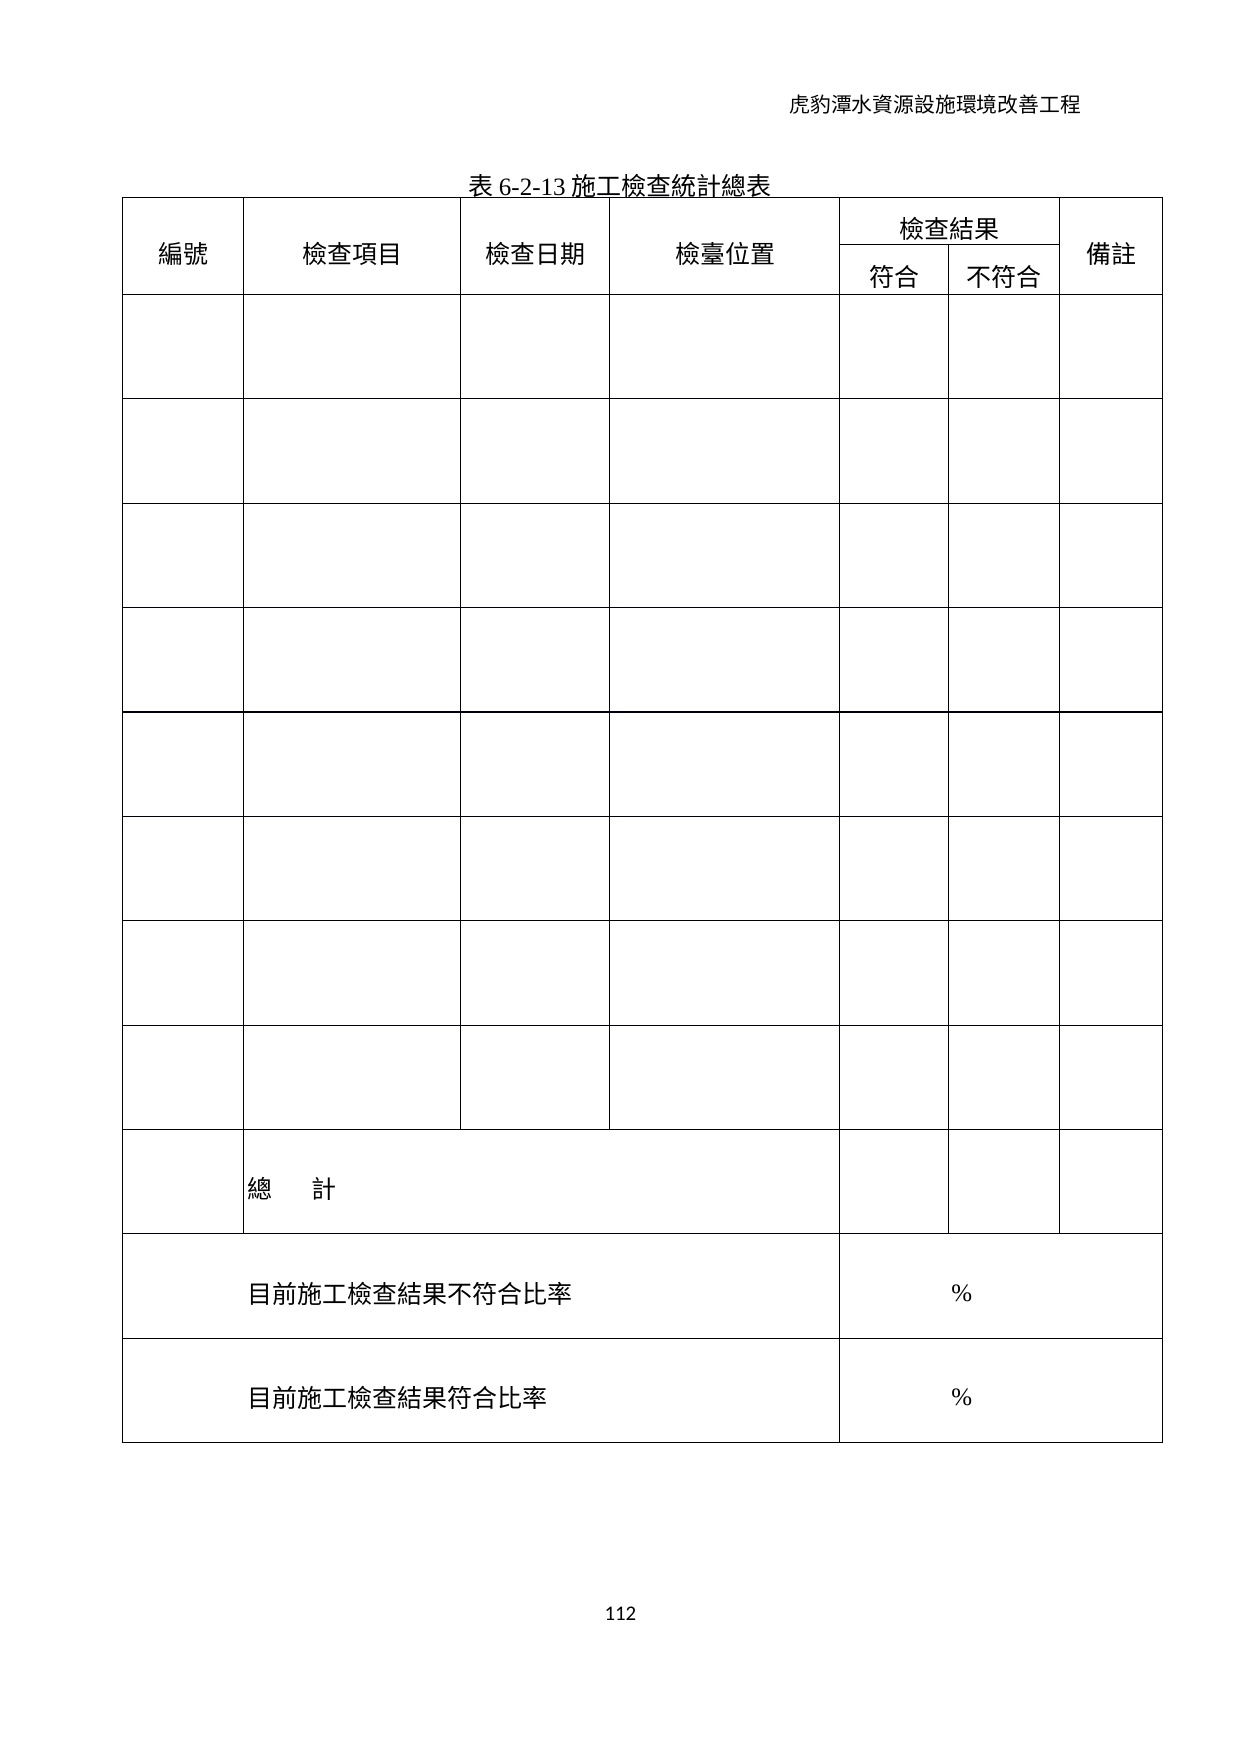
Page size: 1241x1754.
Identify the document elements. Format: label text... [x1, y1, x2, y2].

table_cell [244, 608, 460, 711]
table_cell [244, 817, 460, 920]
table_cell [1060, 608, 1162, 711]
table_cell [840, 295, 948, 398]
table_cell 目前施工檢查結果不符合比率 [244, 1234, 839, 1338]
table_cell [461, 399, 609, 503]
table_cell [123, 1026, 243, 1129]
table_cell [840, 1026, 948, 1129]
table_cell [949, 921, 1059, 1024]
table_cell [123, 1234, 244, 1338]
table_cell [949, 608, 1059, 711]
table_cell [244, 399, 460, 503]
table_cell [840, 817, 948, 920]
table_cell [244, 713, 460, 816]
table_cell [949, 1026, 1059, 1129]
table_cell [610, 921, 839, 1024]
table_cell [949, 295, 1059, 398]
table_cell [123, 608, 243, 711]
table_cell [461, 1026, 609, 1129]
table_cell [1060, 504, 1162, 607]
table_header 備註 [1060, 198, 1162, 294]
table_cell 目前施工檢查結果符合比率 [244, 1339, 839, 1442]
table_cell [610, 713, 839, 816]
table_cell [840, 713, 948, 816]
table_cell [840, 1234, 948, 1338]
table_cell [840, 1130, 948, 1233]
table_cell [1060, 399, 1162, 503]
table_cell [840, 504, 948, 607]
table_cell [1060, 713, 1162, 816]
table_cell [244, 295, 460, 398]
table_cell % [948, 1339, 1059, 1442]
table_cell [461, 921, 609, 1024]
table_cell [949, 1130, 1059, 1233]
table_cell 不符合 [949, 245, 1059, 294]
table_cell [461, 608, 609, 711]
table_cell [461, 713, 609, 816]
table_cell [244, 921, 460, 1024]
table_cell [123, 399, 243, 503]
table_cell [1060, 1026, 1162, 1129]
table_cell [610, 608, 839, 711]
table_cell [949, 399, 1059, 503]
table_cell [949, 504, 1059, 607]
table_cell [123, 1339, 244, 1442]
table_cell [1060, 1130, 1162, 1233]
table_cell [1059, 1339, 1162, 1442]
table_cell [949, 817, 1059, 920]
table_cell [610, 504, 839, 607]
table_header 檢臺位置 [610, 198, 839, 294]
table_header 檢查結果 [840, 198, 1059, 244]
table_cell [1060, 295, 1162, 398]
table_cell 符合 [840, 245, 948, 294]
table_cell [123, 1130, 243, 1233]
table_cell [1059, 1234, 1162, 1338]
table_cell [610, 295, 839, 398]
table_cell % [948, 1234, 1059, 1338]
table_cell [461, 295, 609, 398]
table_cell [123, 504, 243, 607]
table_cell [1060, 921, 1162, 1024]
table_cell [244, 504, 460, 607]
table_cell [840, 921, 948, 1024]
table_cell [244, 1026, 460, 1129]
table_cell [840, 399, 948, 503]
table_cell [840, 608, 948, 711]
table_cell [949, 713, 1059, 816]
table_cell [610, 399, 839, 503]
table_cell [123, 295, 243, 398]
table_cell [461, 817, 609, 920]
table_cell 總 計 [244, 1130, 839, 1233]
table_cell [123, 921, 243, 1024]
table_cell [123, 817, 243, 920]
table_header 檢查日期 [461, 198, 609, 294]
table_header 檢查項目 [244, 198, 460, 294]
table_cell [123, 713, 243, 816]
table_cell [610, 1026, 839, 1129]
table_cell [461, 504, 609, 607]
table_cell [610, 817, 839, 920]
table_cell [1060, 817, 1162, 920]
table_header 編號 [123, 198, 243, 294]
table_cell [840, 1339, 948, 1442]
subtitle 表6-2-13 施工檢查統計總表 [159, 159, 1081, 197]
